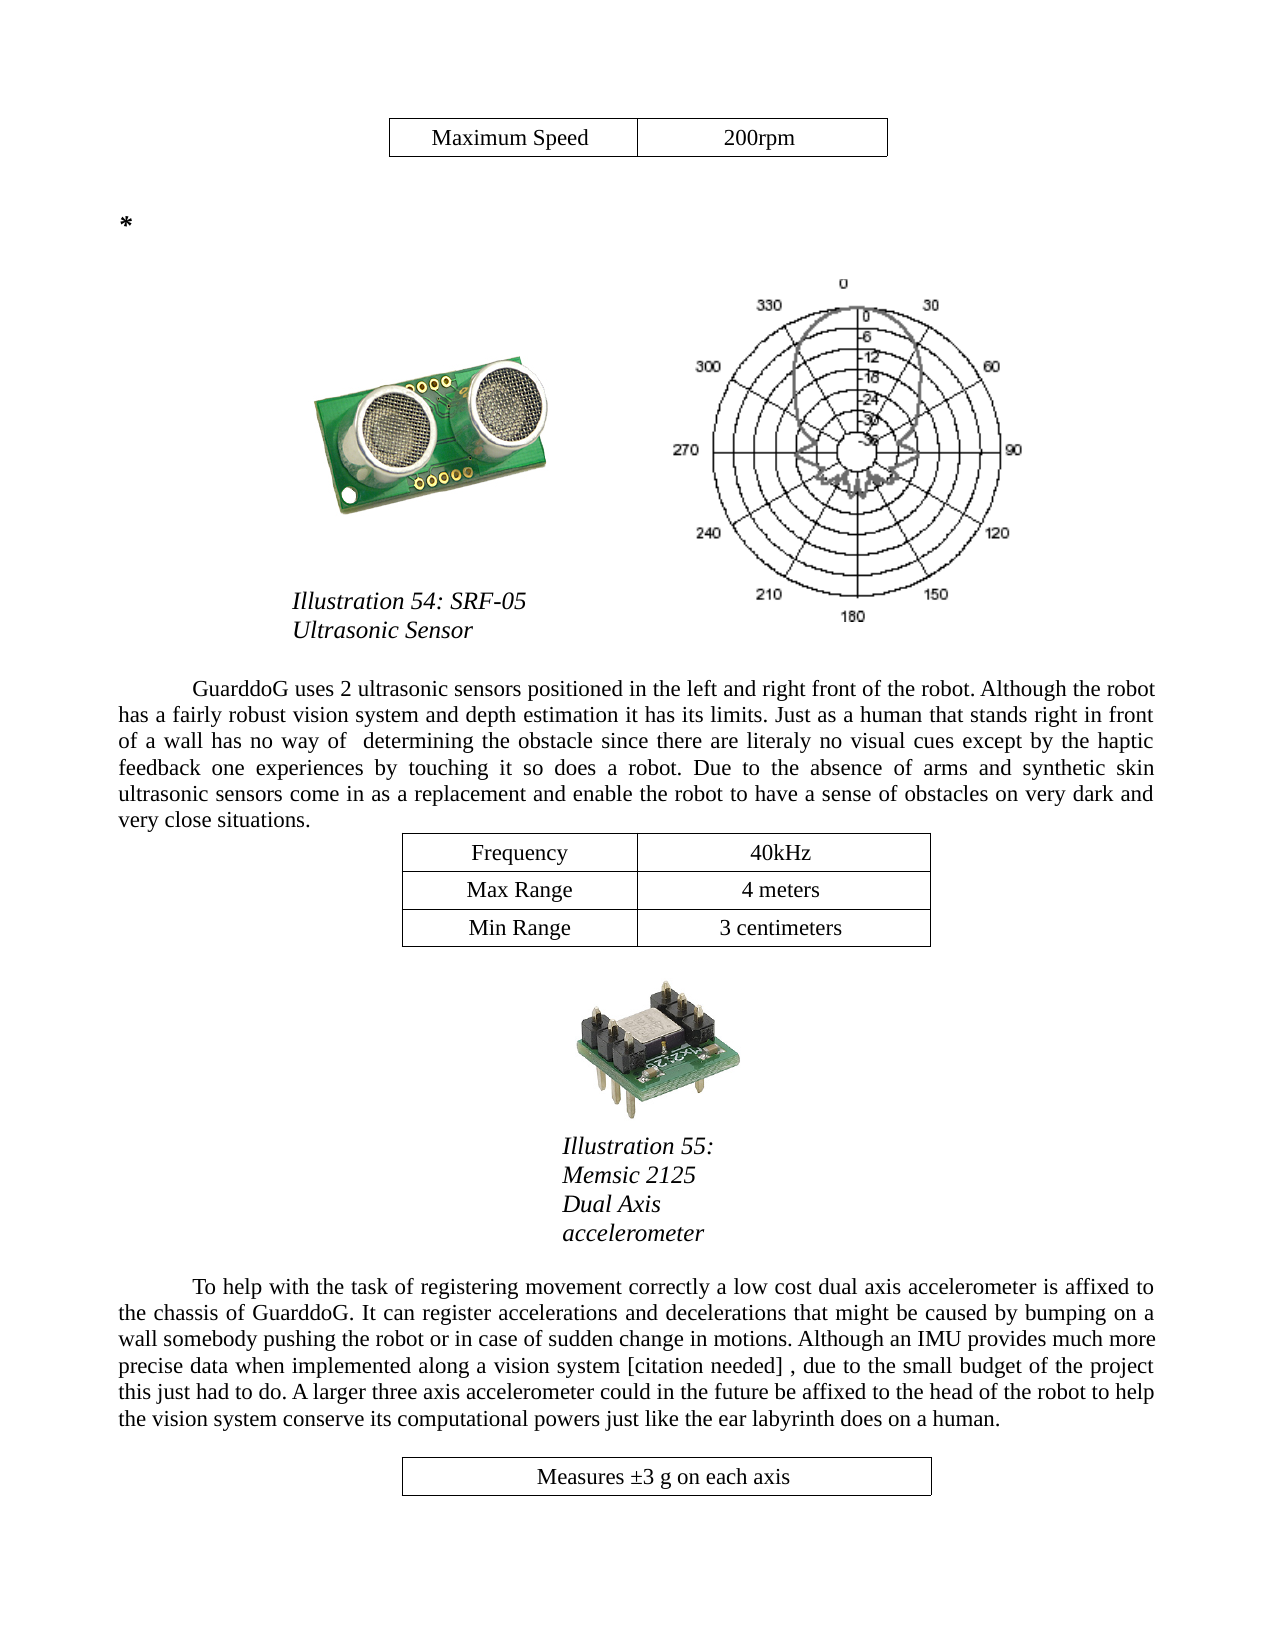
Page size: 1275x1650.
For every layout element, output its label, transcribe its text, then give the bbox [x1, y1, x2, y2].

table_cell 4 meters [638, 872, 930, 908]
table_header 40kHz [638, 834, 930, 871]
text GuarddoG uses 2 ultrasonic sensors positioned in the left and right front of the robot. Although the robot has a fairly robust vision system and depth estimation it has its limits. Just as a human that stands right in front of a wall has no way of determining the obstacle since there are literaly no visual cues except by the haptic feedback one experiences by touching it so does a robot. Due to the absence of arms and synthetic skin ultrasonic sensors come in as a replacement and enable the robot to have a sense of obstacles on very dark and very close situations. [118, 674, 1157, 833]
table_cell 200rpm [638, 119, 887, 156]
text To help with the task of registering movement correctly a low cost dual axis accelerometer is affixed to the chassis of GuarddoG. It can register accelerations and decelerations that might be caused by bumping on a wall somebody pushing the robot or in case of sudden change in motions. Although an IMU provides much more precise data when implemented along a vision system [citation needed] , due to the small budget of the project this just had to do. A larger three axis accelerometer could in the future be affixed to the head of the robot to help the vision system conserve its computational powers just like the ear labyrinth does on a human. [118, 1273, 1157, 1431]
picture [636, 279, 1061, 622]
text Illustration 54: SRF-05 Ultrasonic Sensor [292, 586, 577, 643]
picture [292, 279, 577, 586]
table_cell Maximum Speed [390, 119, 637, 156]
picture [562, 967, 754, 1132]
table_cell Max Range [403, 872, 637, 908]
table_header Frequency [403, 834, 637, 871]
table_header Measures ±3 g on each axis [403, 1458, 931, 1495]
text Illustration 55: Memsic 2125 Dual Axis accelerometer [562, 1132, 754, 1246]
text * [118, 209, 1157, 240]
table_cell Min Range [403, 910, 637, 946]
table_cell 3 centimeters [638, 910, 930, 946]
